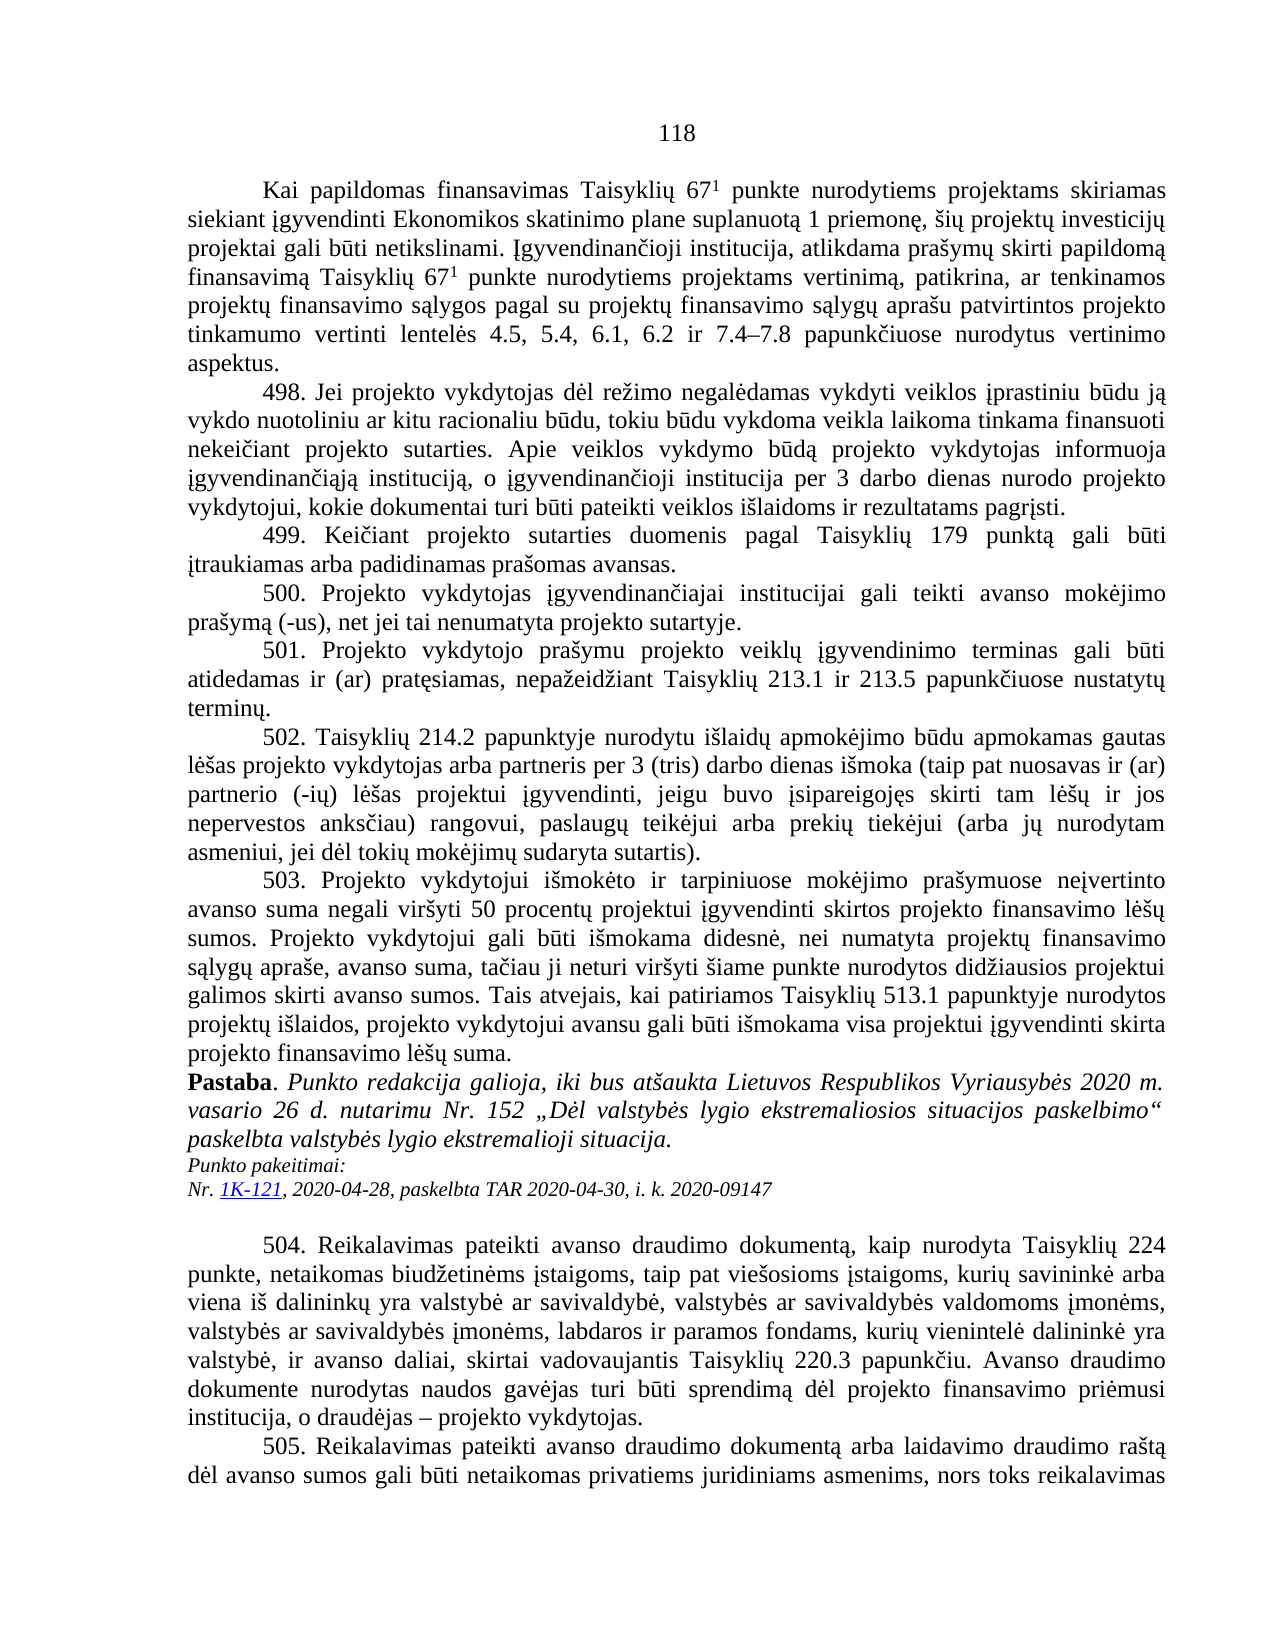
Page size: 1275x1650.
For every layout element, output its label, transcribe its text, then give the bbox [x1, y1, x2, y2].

text Nr. 1K-121, 2020-04-28, paskelbta TAR 2020-04-30, i. k. 2020-09147 [187, 1177, 1167, 1201]
text 503. Projekto vykdytojui išmokėto ir tarpiniuose mokėjimo prašymuose neįvertinto avanso suma negali viršyti 50 procentų projektui įgyvendinti skirtos projekto finansavimo lėšų sumos. Projekto vykdytojui gali būti išmokama didesnė, nei numatyta projektų finansavimo sąlygų apraše, avanso suma, tačiau ji neturi viršyti šiame punkte nurodytos didžiausios projektui galimos skirti avanso sumos. Tais atvejais, kai patiriamos Taisyklių 513.1 papunktyje nurodytos projektų išlaidos, projekto vykdytojui avansu gali būti išmokama visa projektui įgyvendinti skirta projekto finansavimo lėšų suma. [187, 866, 1167, 1067]
text 505. Reikalavimas pateikti avanso draudimo dokumentą arba laidavimo draudimo raštą dėl avanso sumos gali būti netaikomas privatiems juridiniams asmenims, nors toks reikalavimas [187, 1431, 1167, 1489]
text 501. Projekto vykdytojo prašymu projekto veiklų įgyvendinimo terminas gali būti atidedamas ir (ar) pratęsiamas, nepažeidžiant Taisyklių 213.1 ir 213.5 papunkčiuose nustatytų terminų. [187, 636, 1167, 722]
text 499. Keičiant projekto sutarties duomenis pagal Taisyklių 179 punktą gali būti įtraukiamas arba padidinamas prašomas avansas. [187, 521, 1167, 578]
text Kai papildomas finansavimas Taisyklių 671 punkte nurodytiems projektams skiriamas siekiant įgyvendinti Ekonomikos skatinimo plane suplanuotą 1 priemonę, šių projektų investicijų projektai gali būti netikslinami. Įgyvendinančioji institucija, atlikdama prašymų skirti papildomą finansavimą Taisyklių 671 punkte nurodytiems projektams vertinimą, patikrina, ar tenkinamos projektų finansavimo sąlygos pagal su projektų finansavimo sąlygų aprašu patvirtintos projekto tinkamumo vertinti lentelės 4.5, 5.4, 6.1, 6.2 ir 7.4–7.8 papunkčiuose nurodytus vertinimo aspektus. [187, 176, 1167, 377]
text 500. Projekto vykdytojas įgyvendinančiajai institucijai gali teikti avanso mokėjimo prašymą (-us), net jei tai nenumatyta projekto sutartyje. [187, 578, 1167, 636]
text Pastaba. Punkto redakcija galioja, iki bus atšaukta Lietuvos Respublikos Vyriausybės 2020 m. vasario 26 d. nutarimu Nr. 152 „Dėl valstybės lygio ekstremaliosios situacijos paskelbimo“ paskelbta valstybės lygio ekstremalioji situacija. [187, 1067, 1167, 1153]
text 498. Jei projekto vykdytojas dėl režimo negalėdamas vykdyti veiklos įprastiniu būdu ją vykdo nuotoliniu ar kitu racionaliu būdu, tokiu būdu vykdoma veikla laikoma tinkama finansuoti nekeičiant projekto sutarties. Apie veiklos vykdymo būdą projekto vykdytojas informuoja įgyvendinančiąją instituciją, o įgyvendinančioji institucija per 3 darbo dienas nurodo projekto vykdytojui, kokie dokumentai turi būti pateikti veiklos išlaidoms ir rezultatams pagrįsti. [187, 377, 1167, 521]
text 504. Reikalavimas pateikti avanso draudimo dokumentą, kaip nurodyta Taisyklių 224 punkte, netaikomas biudžetinėms įstaigoms, taip pat viešosioms įstaigoms, kurių savininkė arba viena iš dalininkų yra valstybė ar savivaldybė, valstybės ar savivaldybės valdomoms įmonėms, valstybės ar savivaldybės įmonėms, labdaros ir paramos fondams, kurių vienintelė dalininkė yra valstybė, ir avanso daliai, skirtai vadovaujantis Taisyklių 220.3 papunkčiu. Avanso draudimo dokumente nurodytas naudos gavėjas turi būti sprendimą dėl projekto finansavimo priėmusi institucija, o draudėjas – projekto vykdytojas. [187, 1230, 1167, 1431]
text Punkto pakeitimai: [187, 1153, 1167, 1177]
text 502. Taisyklių 214.2 papunktyje nurodytu išlaidų apmokėjimo būdu apmokamas gautas lėšas projekto vykdytojas arba partneris per 3 (tris) darbo dienas išmoka (taip pat nuosavas ir (ar) partnerio (-ių) lėšas projektui įgyvendinti, jeigu buvo įsipareigojęs skirti tam lėšų ir jos nepervestos anksčiau) rangovui, paslaugų teikėjui arba prekių tiekėjui (arba jų nurodytam asmeniui, jei dėl tokių mokėjimų sudaryta sutartis). [187, 722, 1167, 866]
